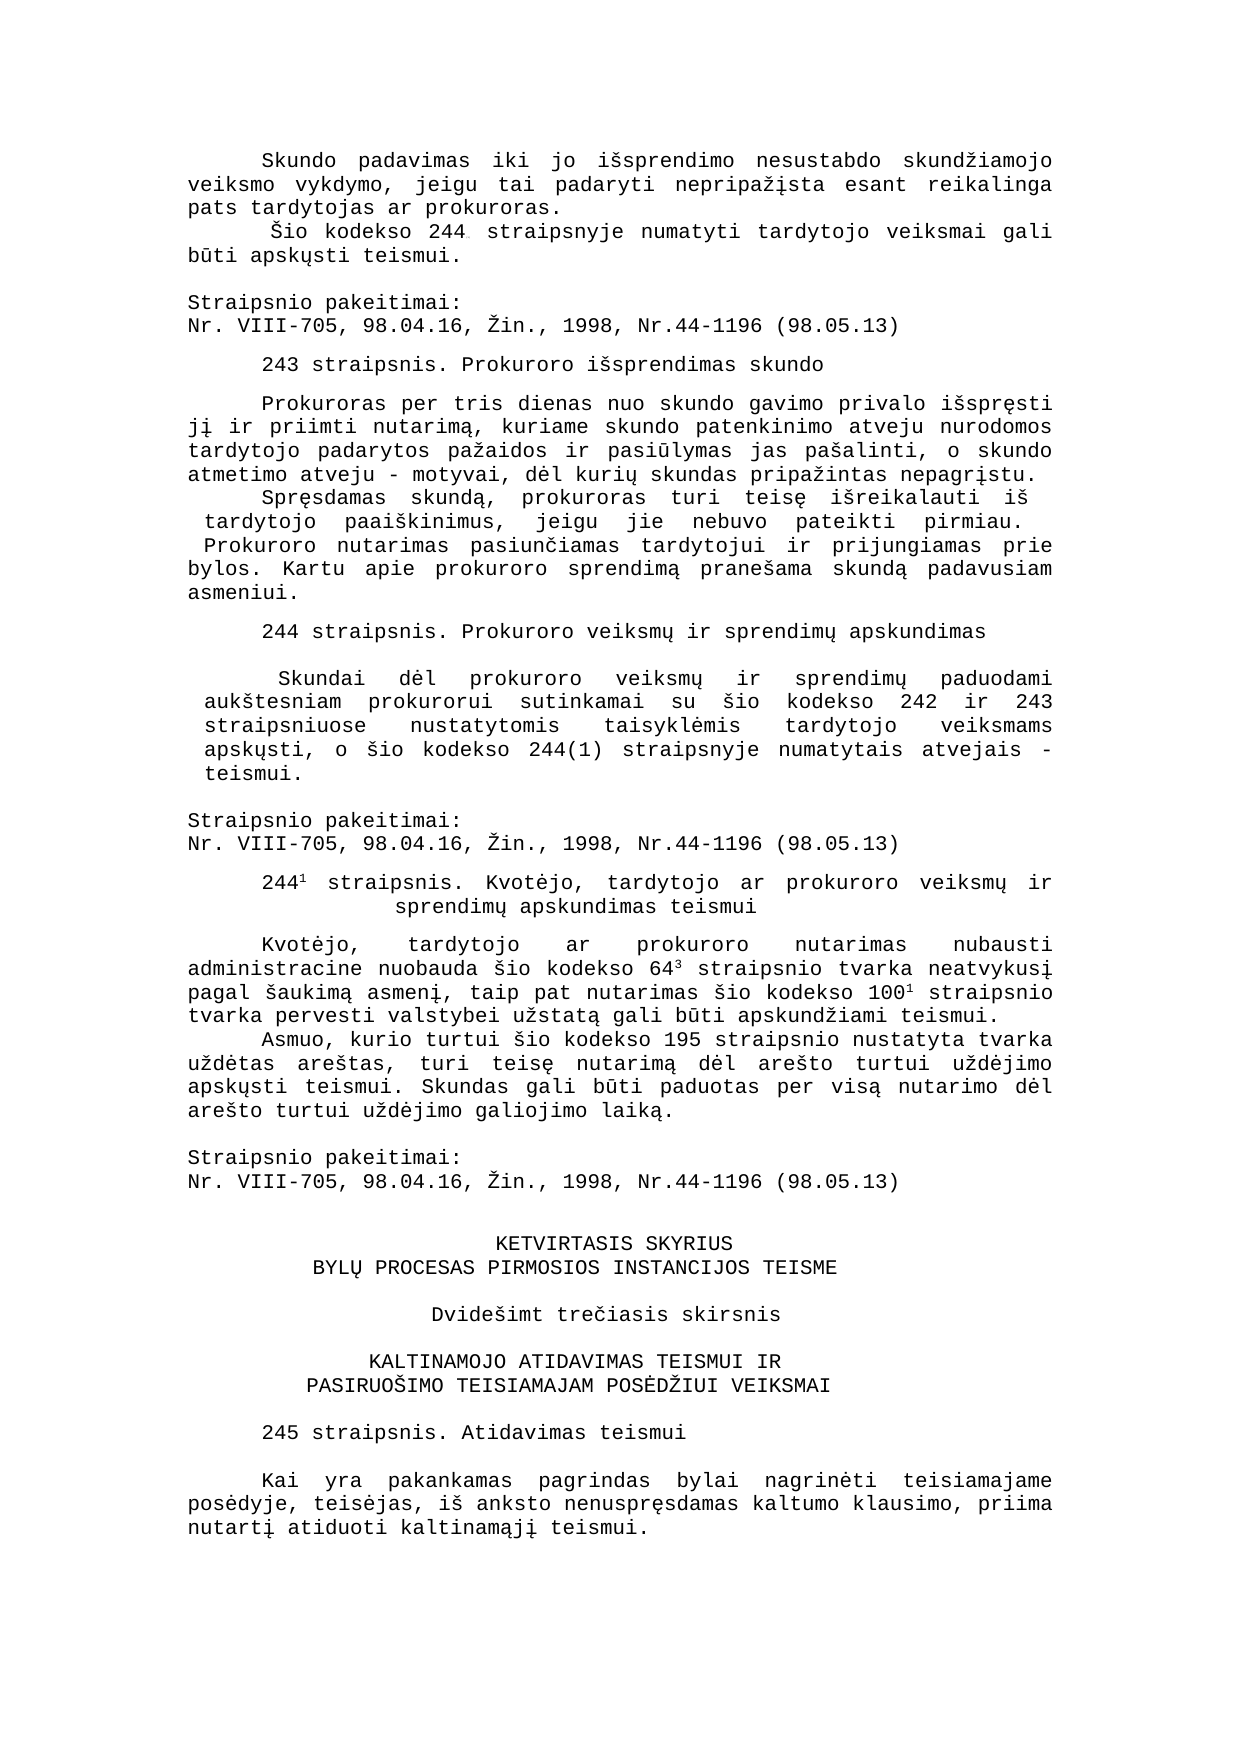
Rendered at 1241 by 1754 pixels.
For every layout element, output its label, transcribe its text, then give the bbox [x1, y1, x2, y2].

text Šio kodekso 244(1) straipsnyje numatyti tardytojo veiksmai gali būti apskųsti teismui. [187, 221, 1053, 268]
text KETVIRTASIS SKYRIUS [187, 1233, 1053, 1257]
text Nr. VIII-705, 98.04.16, Žin., 1998, Nr.44-1196 (98.05.13) [187, 316, 1053, 339]
text Nr. VIII-705, 98.04.16, Žin., 1998, Nr.44-1196 (98.05.13) [187, 1171, 1053, 1194]
text BYLŲ PROCESAS PIRMOSIOS INSTANCIJOS TEISME [97, 1257, 1053, 1280]
text Skundo padavimas iki jo išsprendimo nesustabdo skundžiamojo veiksmo vykdymo, jeigu tai padaryti nepripažįsta esant reikalinga pats tardytojas ar prokuroras. [187, 150, 1053, 221]
text Spręsdamas skundą, prokuroras turi teisę išreikalauti iš tardytojo paaiškinimus, jeigu jie nebuvo pateikti pirmiau. Prokuroro nutarimas pasiunčiamas tardytojui ir prijungiamas prie bylos. Kartu apie prokuroro sprendimą pranešama skundą padavusiam asmeniui. [187, 487, 1053, 606]
text 2441 straipsnis. Kvotėjo, tardytojo ar prokuroro veiksmų ir sprendimų apskundimas teismui [261, 872, 1053, 919]
text Dvidešimt trečiasis skirsnis [97, 1304, 1053, 1328]
text Prokuroras per tris dienas nuo skundo gavimo privalo išspręsti jį ir priimti nutarimą, kuriame skundo patenkinimo atveju nurodomos tardytojo padarytos pažaidos ir pasiūlymas jas pašalinti, o skundo atmetimo atveju - motyvai, dėl kurių skundas pripažintas nepagrįstu. [187, 393, 1053, 487]
text Kai yra pakankamas pagrindas bylai nagrinėti teisiamajame posėdyje, teisėjas, iš anksto nenuspręsdamas kaltumo klausimo, priima nutartį atiduoti kaltinamąjį teismui. [187, 1469, 1053, 1541]
text KALTINAMOJO ATIDAVIMAS TEISMUI IR [97, 1351, 1053, 1375]
text 245 straipsnis. Atidavimas teismui [187, 1422, 1053, 1446]
text 243 straipsnis. Prokuroro išsprendimas skundo [187, 354, 1053, 378]
text Nr. VIII-705, 98.04.16, Žin., 1998, Nr.44-1196 (98.05.13) [187, 833, 1053, 857]
text PASIRUOŠIMO TEISIAMAJAM POSĖDŽIUI VEIKSMAI [97, 1375, 1053, 1399]
text Kvotėjo, tardytojo ar prokuroro nutarimas nubausti administracine nuobauda šio kodekso 643 straipsnio tvarka neatvykusį pagal šaukimą asmenį, taip pat nutarimas šio kodekso 1001 straipsnio tvarka pervesti valstybei užstatą gali būti apskundžiami teismui. [187, 934, 1053, 1029]
text Straipsnio pakeitimai: [187, 810, 1053, 833]
text Straipsnio pakeitimai: [187, 292, 1053, 316]
text Straipsnio pakeitimai: [187, 1147, 1053, 1171]
text Skundai dėl prokuroro veiksmų ir sprendimų paduodami aukštesniam prokurorui sutinkamai su šio kodekso 242 ir 243 straipsniuose nustatytomis taisyklėmis tardytojo veiksmams apskųsti, o šio kodekso 244(1) straipsnyje numatytais atvejais - teismui. [204, 668, 1053, 786]
text Asmuo, kurio turtui šio kodekso 195 straipsnio nustatyta tvarka uždėtas areštas, turi teisę nutarimą dėl arešto turtui uždėjimo apskųsti teismui. Skundas gali būti paduotas per visą nutarimo dėl arešto turtui uždėjimo galiojimo laiką. [187, 1029, 1053, 1123]
text 244 straipsnis. Prokuroro veiksmų ir sprendimų apskundimas [187, 621, 1053, 644]
